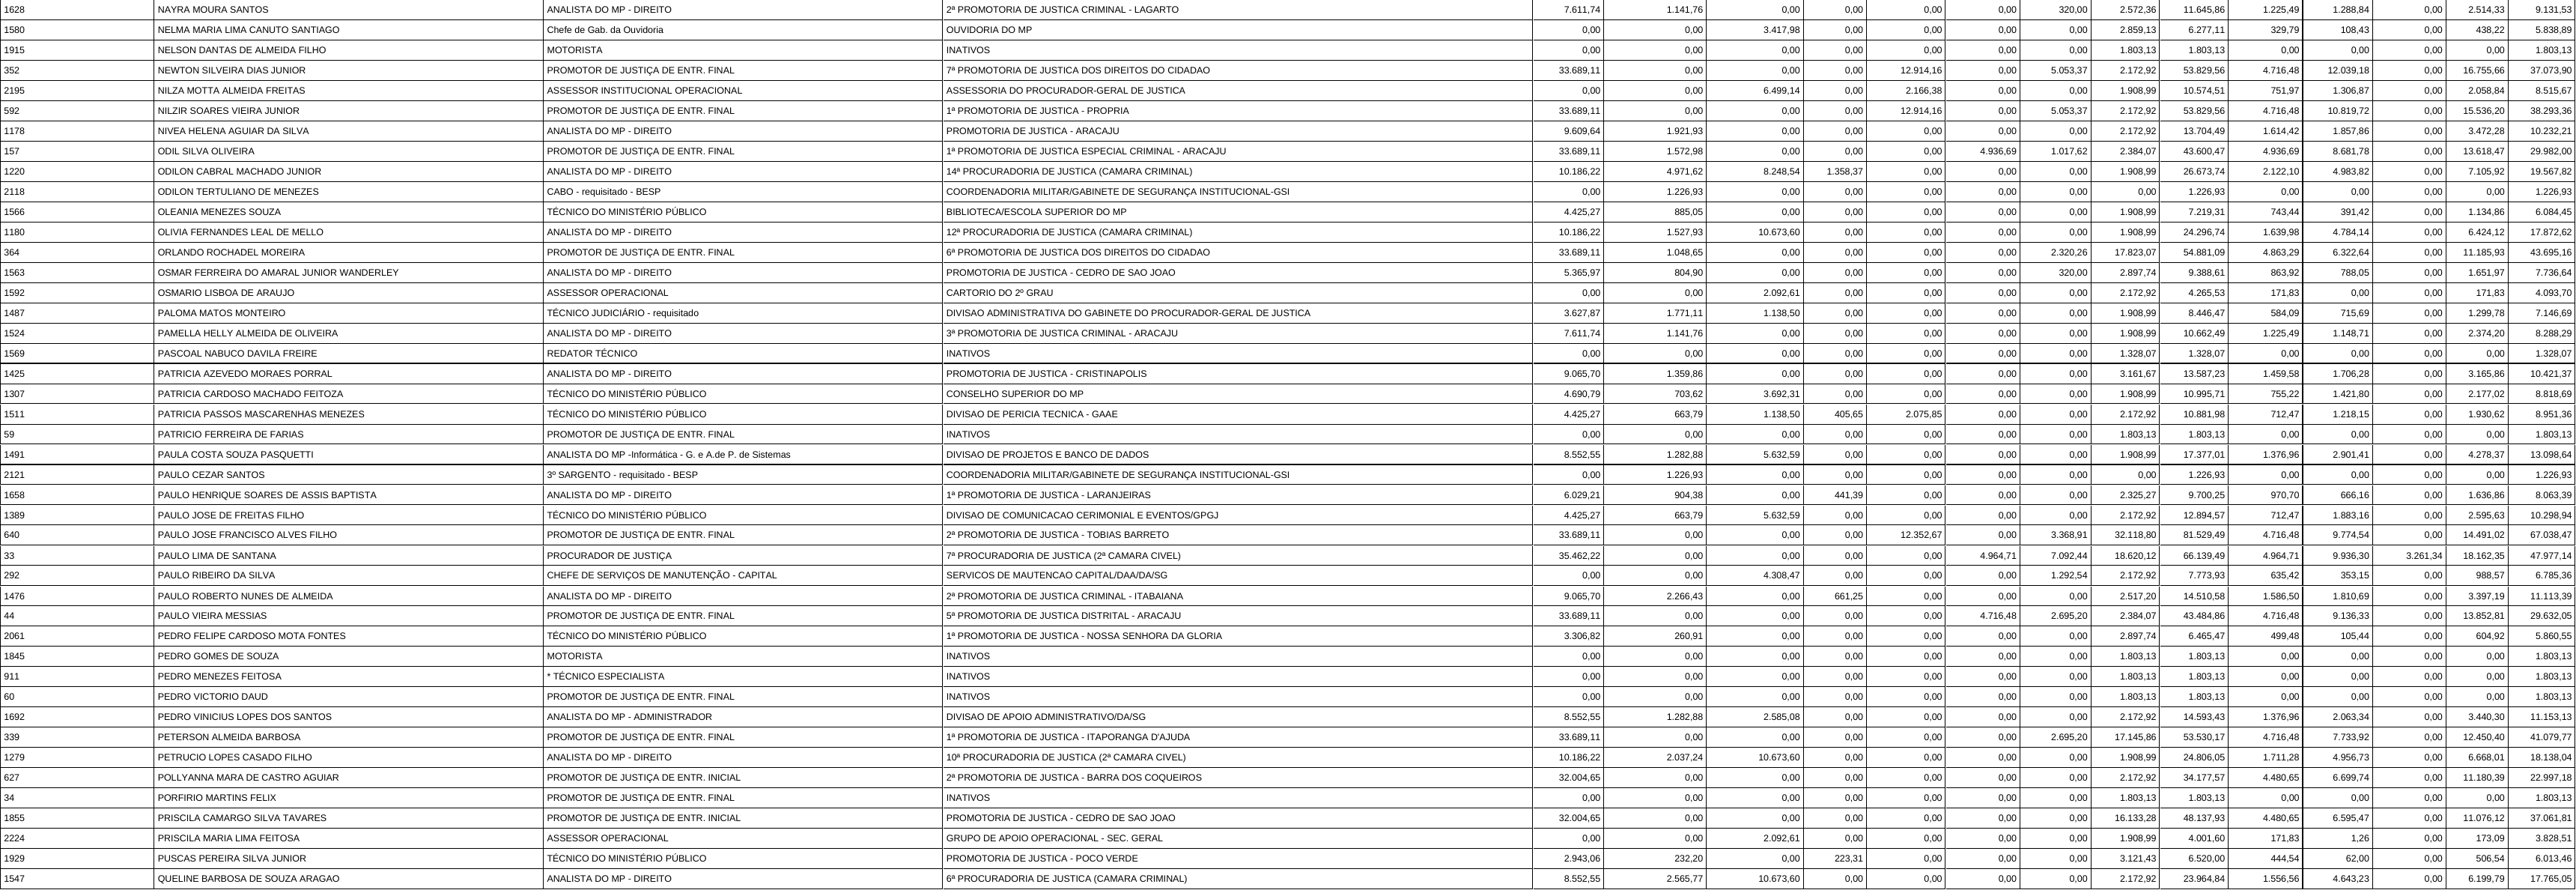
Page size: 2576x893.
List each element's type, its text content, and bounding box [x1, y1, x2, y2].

table_cell 391,42 [2303, 202, 2372, 222]
table_cell 0,00 [1867, 445, 1945, 464]
table_cell 0,00 [1707, 626, 1803, 646]
table_cell 8.818,69 [2509, 384, 2575, 403]
table_cell BIBLIOTECA/ESCOLA SUPERIOR DO MP [944, 202, 1532, 222]
table_cell 0,00 [1804, 61, 1866, 80]
table_cell 0,00 [1707, 182, 1803, 202]
table_cell 885,05 [1604, 202, 1706, 222]
table_cell 0,00 [2303, 788, 2372, 808]
table_cell 0,00 [2373, 506, 2446, 524]
table_cell 12.450,40 [2446, 727, 2508, 747]
table_cell 0,00 [1604, 344, 1706, 363]
table_cell 1.138,50 [1707, 405, 1803, 424]
table_cell 0,00 [1804, 788, 1866, 808]
table_cell 33.689,11 [1534, 61, 1603, 80]
table_cell 171,83 [2229, 829, 2302, 848]
table_cell 2224 [1, 829, 154, 848]
table_cell 1.803,13 [2160, 687, 2228, 706]
table_cell 0,00 [1604, 768, 1706, 787]
table_cell 6.465,47 [2160, 626, 2228, 646]
table_cell 743,44 [2229, 202, 2302, 222]
table_cell 0,00 [2373, 61, 2446, 80]
table_cell 1.282,88 [1604, 707, 1706, 727]
table_cell INATIVOS [944, 788, 1532, 808]
table_cell NEWTON SILVEIRA DIAS JUNIOR [154, 61, 543, 80]
table_cell 4.956,73 [2303, 748, 2372, 767]
table_cell Chefe de Gab. da Ouvidoria [544, 20, 942, 40]
table_cell 0,00 [1946, 506, 2020, 524]
table_cell 0,00 [2020, 788, 2091, 808]
table_cell 17.377,01 [2160, 445, 2228, 464]
table_cell 3.161,67 [2092, 364, 2159, 384]
table_cell 0,00 [1867, 667, 1945, 686]
table_cell 0,00 [1867, 384, 1945, 403]
table_cell 9.065,70 [1534, 587, 1603, 605]
table_cell OLIVIA FERNANDES LEAL DE MELLO [154, 223, 543, 242]
table_header 7.611,74 [1534, 0, 1603, 19]
table_cell 444,54 [2229, 849, 2302, 868]
table_cell 2.901,41 [2303, 445, 2372, 464]
table_cell 12.039,18 [2303, 61, 2372, 80]
table_cell 0,00 [1804, 121, 1866, 141]
table_cell 0,00 [1534, 667, 1603, 686]
table_cell 0,00 [1534, 40, 1603, 60]
table_cell 24.806,05 [2160, 748, 2228, 767]
table_cell 0,00 [1534, 20, 1603, 40]
table_cell 0,00 [1867, 869, 1945, 889]
table_cell 0,00 [1867, 465, 1945, 484]
table_cell 0,00 [1534, 283, 1603, 303]
table_cell 1.771,11 [1604, 303, 1706, 323]
table_cell 0,00 [2373, 687, 2446, 706]
table_cell 16.755,66 [2446, 61, 2508, 80]
table_cell 59 [1, 425, 154, 444]
table_cell 1.376,96 [2229, 707, 2302, 727]
table_cell 0,00 [2446, 182, 2508, 202]
table_cell 0,00 [1946, 40, 2020, 60]
table_cell 0,00 [1946, 869, 2020, 889]
table_cell 2.859,13 [2092, 20, 2159, 40]
table_cell 1.048,65 [1604, 243, 1706, 262]
table_cell 0,00 [1804, 546, 1866, 565]
table_cell 260,91 [1604, 626, 1706, 646]
table_cell 1.803,13 [2509, 647, 2575, 666]
table_cell 0,00 [1867, 587, 1945, 605]
table_cell 0,00 [1707, 788, 1803, 808]
table_cell 1.803,13 [2509, 687, 2575, 706]
table_cell 0,00 [2373, 162, 2446, 181]
table_cell PROMOTOR DE JUSTIÇA DE ENTR. INICIAL [544, 768, 942, 787]
table_cell 2.092,61 [1707, 283, 1803, 303]
table_cell 0,00 [2020, 121, 2091, 141]
table_cell COORDENADORIA MILITAR/GABINETE DE SEGURANÇA INSTITUCIONAL-GSI [944, 465, 1532, 484]
table_cell 0,00 [1867, 243, 1945, 262]
table_cell ASSESSORIA DO PROCURADOR-GERAL DE JUSTICA [944, 81, 1532, 100]
table_cell 2.177,02 [2446, 384, 2508, 403]
table_cell 0,00 [2446, 667, 2508, 686]
table_cell 0,00 [1946, 243, 2020, 262]
table_cell 157 [1, 142, 154, 161]
table_cell PROMOTORIA DE JUSTICA - POCO VERDE [944, 849, 1532, 868]
table_cell ANALISTA DO MP - DIREITO [544, 364, 942, 384]
table_cell ANALISTA DO MP - DIREITO [544, 121, 942, 141]
table_cell DIVISAO DE PROJETOS E BANCO DE DADOS [944, 445, 1532, 464]
table_cell 0,00 [1604, 81, 1706, 100]
table_cell 1.908,99 [2092, 384, 2159, 403]
table_cell 0,00 [1604, 566, 1706, 585]
table_cell 0,00 [2020, 445, 2091, 464]
table_cell 33.689,11 [1534, 727, 1603, 747]
table_cell 1.572,98 [1604, 142, 1706, 161]
table_cell 0,00 [1946, 61, 2020, 80]
table_cell PEDRO FELIPE CARDOSO MOTA FONTES [154, 626, 543, 646]
table_cell 13.704,49 [2160, 121, 2228, 141]
table_cell 0,00 [2373, 566, 2446, 585]
table_cell 0,00 [1604, 727, 1706, 747]
table_cell 2.695,20 [2020, 727, 2091, 747]
table_cell 0,00 [1867, 485, 1945, 504]
table_cell 0,00 [2373, 344, 2446, 363]
table_cell 6.668,01 [2446, 748, 2508, 767]
table_cell 0,00 [1867, 425, 1945, 444]
table_cell 0,00 [1534, 788, 1603, 808]
table_cell 18.620,12 [2092, 546, 2159, 565]
table_cell INATIVOS [944, 40, 1532, 60]
table_cell 8.552,55 [1534, 707, 1603, 727]
table_cell 0,00 [2303, 687, 2372, 706]
table_cell 0,00 [1707, 667, 1803, 686]
table_cell MOTORISTA [544, 647, 942, 666]
table_cell ANALISTA DO MP -Informática - G. e A.de P. de Sistemas [544, 445, 942, 464]
table_cell 0,00 [2303, 465, 2372, 484]
table_cell 13.587,23 [2160, 364, 2228, 384]
table_cell 0,00 [1804, 202, 1866, 222]
table_header 1.225,49 [2229, 0, 2302, 19]
table_cell DIVISAO DE PERICIA TECNICA - GAAE [944, 405, 1532, 424]
table_cell 81.529,49 [2160, 525, 2228, 545]
table_cell 0,00 [1946, 647, 2020, 666]
table_cell 17.145,86 [2092, 727, 2159, 747]
table_cell 1.226,93 [2160, 182, 2228, 202]
table_cell 8.552,55 [1534, 869, 1603, 889]
table_cell DIVISAO ADMINISTRATIVA DO GABINETE DO PROCURADOR-GERAL DE JUSTICA [944, 303, 1532, 323]
table_cell 2ª PROMOTORIA DE JUSTICA - BARRA DOS COQUEIROS [944, 768, 1532, 787]
table_cell 232,20 [1604, 849, 1706, 868]
table_cell 14.593,43 [2160, 707, 2228, 727]
table_cell 0,00 [1867, 829, 1945, 848]
table_cell CARTORIO DO 2º GRAU [944, 283, 1532, 303]
table_cell 0,00 [1534, 829, 1603, 848]
table_cell 3.440,30 [2446, 707, 2508, 727]
table_cell 6.029,21 [1534, 485, 1603, 504]
table_cell 0,00 [2446, 647, 2508, 666]
table_cell 0,00 [1804, 303, 1866, 323]
table_cell 1855 [1, 808, 154, 828]
table_cell 0,00 [2020, 364, 2091, 384]
table_cell 988,57 [2446, 566, 2508, 585]
table_cell 4.425,27 [1534, 202, 1603, 222]
table_cell 0,00 [2446, 344, 2508, 363]
table_cell 5.365,97 [1534, 263, 1603, 282]
table_cell 2195 [1, 81, 154, 100]
table_cell PROMOTOR DE JUSTIÇA DE ENTR. FINAL [544, 788, 942, 808]
table_cell 0,00 [1946, 405, 2020, 424]
table_cell 2.565,77 [1604, 869, 1706, 889]
table_cell 0,00 [2373, 324, 2446, 343]
table_cell 0,00 [1867, 788, 1945, 808]
table_cell 0,00 [1604, 667, 1706, 686]
table_cell 0,00 [1867, 768, 1945, 787]
table_cell 0,00 [1867, 626, 1945, 646]
table_cell 0,00 [1867, 283, 1945, 303]
table_cell 10.298,94 [2509, 506, 2575, 524]
table_cell 11.113,39 [2509, 587, 2575, 605]
table_cell 0,00 [1867, 344, 1945, 363]
table_cell 0,00 [1946, 364, 2020, 384]
table_cell 4.716,48 [2229, 606, 2302, 626]
table_cell 0,00 [1707, 587, 1803, 605]
table_cell 2ª PROMOTORIA DE JUSTICA CRIMINAL - ITABAIANA [944, 587, 1532, 605]
table_cell 0,00 [2229, 465, 2302, 484]
table_cell 1,26 [2303, 829, 2372, 848]
table_cell 0,00 [1604, 788, 1706, 808]
table_cell 0,00 [1604, 546, 1706, 565]
table_cell 6.520,00 [2160, 849, 2228, 868]
table_cell 10.995,71 [2160, 384, 2228, 403]
table_cell 0,00 [1804, 727, 1866, 747]
table_cell 1.148,71 [2303, 324, 2372, 343]
table_cell 4.643,23 [2303, 869, 2372, 889]
table_cell 2.585,08 [1707, 707, 1803, 727]
table_cell 1.908,99 [2092, 829, 2159, 848]
table_cell 0,00 [2303, 182, 2372, 202]
table_cell 6.424,12 [2446, 223, 2508, 242]
table_cell 1.803,13 [2509, 425, 2575, 444]
table_cell 0,00 [2373, 829, 2446, 848]
table_cell PROMOTOR DE JUSTIÇA DE ENTR. FINAL [544, 727, 942, 747]
table_cell 0,00 [1534, 687, 1603, 706]
table_cell 3.121,43 [2092, 849, 2159, 868]
table_cell 2.058,84 [2446, 81, 2508, 100]
table_cell OUVIDORIA DO MP [944, 20, 1532, 40]
table_cell 37.073,90 [2509, 61, 2575, 80]
table_cell 0,00 [1804, 344, 1866, 363]
table_cell 2.063,34 [2303, 707, 2372, 727]
table_cell ANALISTA DO MP - DIREITO [544, 162, 942, 181]
table_cell 4.964,71 [1946, 546, 2020, 565]
table_cell 0,00 [1534, 344, 1603, 363]
table_cell 10.186,22 [1534, 748, 1603, 767]
table_cell 1.226,93 [2509, 182, 2575, 202]
table_cell 1.614,42 [2229, 121, 2302, 141]
table_cell 11.185,93 [2446, 243, 2508, 262]
table_cell 0,00 [1707, 40, 1803, 60]
table_cell 0,00 [2020, 405, 2091, 424]
table_cell INATIVOS [944, 687, 1532, 706]
table_cell 1.306,87 [2303, 81, 2372, 100]
table_cell 1.017,62 [2020, 142, 2091, 161]
table_cell 4.480,65 [2229, 768, 2302, 787]
table_cell ODIL SILVA OLIVEIRA [154, 142, 543, 161]
table_cell GRUPO DE APOIO OPERACIONAL - SEC. GERAL [944, 829, 1532, 848]
table_cell 0,00 [1804, 263, 1866, 282]
table_cell 4.716,48 [2229, 727, 2302, 747]
table_cell 1.803,13 [2509, 40, 2575, 60]
table_cell 0,00 [1534, 647, 1603, 666]
table_cell 0,00 [1867, 748, 1945, 767]
table_cell 592 [1, 101, 154, 121]
table_cell 0,00 [1707, 344, 1803, 363]
table_cell 0,00 [1946, 101, 2020, 121]
table_cell 3.417,98 [1707, 20, 1803, 40]
table_cell 0,00 [1946, 788, 2020, 808]
table_cell 0,00 [2020, 344, 2091, 363]
table_cell 3.261,34 [2373, 546, 2446, 565]
table_cell NELMA MARIA LIMA CANUTO SANTIAGO [154, 20, 543, 40]
table_cell ORLANDO ROCHADEL MOREIRA [154, 243, 543, 262]
table_cell PROMOTOR DE JUSTIÇA DE ENTR. FINAL [544, 525, 942, 545]
table_cell 0,00 [2373, 20, 2446, 40]
table_cell 38.293,36 [2509, 101, 2575, 121]
table_cell 53.530,17 [2160, 727, 2228, 747]
table_cell 3.828,51 [2509, 829, 2575, 848]
table_cell 0,00 [1707, 101, 1803, 121]
table_cell 41.079,77 [2509, 727, 2575, 747]
table_cell PROMOTOR DE JUSTIÇA DE ENTR. FINAL [544, 142, 942, 161]
table_cell 8.515,67 [2509, 81, 2575, 100]
table_cell 10.819,72 [2303, 101, 2372, 121]
table_cell ANALISTA DO MP - DIREITO [544, 263, 942, 282]
table_cell 1580 [1, 20, 154, 40]
table_cell PETERSON ALMEIDA BARBOSA [154, 727, 543, 747]
table_cell 4.425,27 [1534, 506, 1603, 524]
table_cell 0,00 [2020, 182, 2091, 202]
table_cell 6ª PROCURADORIA DE JUSTICA (CAMARA CRIMINAL) [944, 869, 1532, 889]
table_cell 3.472,28 [2446, 121, 2508, 141]
table_cell 7.219,31 [2160, 202, 2228, 222]
table_cell 32.118,80 [2092, 525, 2159, 545]
table_cell 0,00 [2446, 465, 2508, 484]
table_cell 1.803,13 [2160, 647, 2228, 666]
table_cell 0,00 [2446, 425, 2508, 444]
table_cell 29.982,00 [2509, 142, 2575, 161]
table_cell 0,00 [1946, 768, 2020, 787]
table_cell 0,00 [1707, 647, 1803, 666]
table_cell 1.803,13 [2160, 425, 2228, 444]
table_cell 14.491,02 [2446, 525, 2508, 545]
table_cell 0,00 [1867, 687, 1945, 706]
table_cell 0,00 [1534, 182, 1603, 202]
table_cell 0,00 [2373, 587, 2446, 605]
table_cell 2.943,06 [1534, 849, 1603, 868]
table_cell ODILON CABRAL MACHADO JUNIOR [154, 162, 543, 181]
table_cell 0,00 [2229, 667, 2302, 686]
table_cell 0,00 [2373, 182, 2446, 202]
table_cell 0,00 [1867, 364, 1945, 384]
table_cell 0,00 [2373, 223, 2446, 242]
table_cell 0,00 [2020, 283, 2091, 303]
table_cell 1.706,28 [2303, 364, 2372, 384]
table_cell 405,65 [1804, 405, 1866, 424]
table_cell 4.784,14 [2303, 223, 2372, 242]
table_header 2ª PROMOTORIA DE JUSTICA CRIMINAL - LAGARTO [944, 0, 1532, 19]
table_cell 0,00 [1804, 829, 1866, 848]
table_cell 0,00 [2373, 849, 2446, 868]
table_cell 0,00 [2020, 425, 2091, 444]
table_cell 7.773,93 [2160, 566, 2228, 585]
table_cell 0,00 [2373, 485, 2446, 504]
table_cell 0,00 [2373, 465, 2446, 484]
table_cell 0,00 [2020, 849, 2091, 868]
table_cell 2.122,10 [2229, 162, 2302, 181]
table_cell 0,00 [2020, 202, 2091, 222]
table_cell 0,00 [2020, 162, 2091, 181]
table_cell 0,00 [2373, 243, 2446, 262]
table_cell 6.499,14 [1707, 81, 1803, 100]
table_header 9.131,53 [2509, 0, 2575, 19]
table_cell 1.908,99 [2092, 202, 2159, 222]
table_cell 1.225,49 [2229, 324, 2302, 343]
table_cell PAMELLA HELLY ALMEIDA DE OLIVEIRA [154, 324, 543, 343]
table_cell 9.700,25 [2160, 485, 2228, 504]
table_cell ANALISTA DO MP - DIREITO [544, 485, 942, 504]
table_cell 67.038,47 [2509, 525, 2575, 545]
table_cell 44 [1, 606, 154, 626]
table_cell 0,00 [1946, 223, 2020, 242]
table_cell OSMARIO LISBOA DE ARAUJO [154, 283, 543, 303]
table_cell 12ª PROCURADORIA DE JUSTICA (CAMARA CRIMINAL) [944, 223, 1532, 242]
table_header 0,00 [2373, 0, 2446, 19]
table_cell 0,00 [2303, 425, 2372, 444]
table_cell 320,00 [2020, 263, 2091, 282]
table_cell INATIVOS [944, 667, 1532, 686]
table_cell 0,00 [2373, 81, 2446, 100]
table_cell 0,00 [1867, 40, 1945, 60]
table_cell 1.803,13 [2092, 40, 2159, 60]
table_cell 0,00 [2373, 707, 2446, 727]
table_cell 3.692,31 [1707, 384, 1803, 403]
table_cell 8.288,29 [2509, 324, 2575, 343]
table_cell 0,00 [1946, 748, 2020, 767]
table_cell 1.908,99 [2092, 748, 2159, 767]
table_cell 499,48 [2229, 626, 2302, 646]
table_cell 0,00 [2020, 768, 2091, 787]
table_cell 788,05 [2303, 263, 2372, 282]
table_header 0,00 [1867, 0, 1945, 19]
table_cell 1ª PROMOTORIA DE JUSTICA - PROPRIA [944, 101, 1532, 121]
table_cell 0,00 [1804, 182, 1866, 202]
table_cell 1ª PROMOTORIA DE JUSTICA - ITAPORANGA D'AJUDA [944, 727, 1532, 747]
table_cell PROMOTOR DE JUSTIÇA DE ENTR. FINAL [544, 61, 942, 80]
table_cell 0,00 [1946, 566, 2020, 585]
table_cell 34 [1, 788, 154, 808]
table_cell 0,00 [1707, 243, 1803, 262]
table_cell * TÉCNICO ESPECIALISTA [544, 667, 942, 686]
table_cell 0,00 [2373, 142, 2446, 161]
table_cell 105,44 [2303, 626, 2372, 646]
table_cell PRISCILA CAMARGO SILVA TAVARES [154, 808, 543, 828]
table_cell 10.662,49 [2160, 324, 2228, 343]
table_cell 0,00 [1946, 182, 2020, 202]
table_cell 0,00 [1804, 101, 1866, 121]
table_cell 0,00 [1534, 566, 1603, 585]
table_cell 640 [1, 525, 154, 545]
table_cell 9.065,70 [1534, 364, 1603, 384]
table_cell 0,00 [1707, 808, 1803, 828]
table_cell 0,00 [2373, 202, 2446, 222]
table_cell 0,00 [2020, 587, 2091, 605]
table_cell 0,00 [1707, 849, 1803, 868]
table_cell 1476 [1, 587, 154, 605]
table_cell 0,00 [1604, 525, 1706, 545]
table_cell 1592 [1, 283, 154, 303]
table_cell 0,00 [2446, 40, 2508, 60]
table_cell 0,00 [1604, 829, 1706, 848]
table_cell 666,16 [2303, 485, 2372, 504]
table_cell 2.517,20 [2092, 587, 2159, 605]
table_cell PATRICIA AZEVEDO MORAES PORRAL [154, 364, 543, 384]
table_cell 0,00 [1707, 465, 1803, 484]
table_cell 0,00 [2229, 788, 2302, 808]
table_cell 0,00 [1804, 142, 1866, 161]
table_cell 2.695,20 [2020, 606, 2091, 626]
table_cell 438,22 [2446, 20, 2508, 40]
table_cell 1.636,86 [2446, 485, 2508, 504]
table_cell 0,00 [1867, 647, 1945, 666]
table_cell 1.421,80 [2303, 384, 2372, 403]
table_cell 0,00 [1867, 121, 1945, 141]
table_cell 1.711,28 [2229, 748, 2302, 767]
table_cell 13.098,64 [2509, 445, 2575, 464]
table_cell 10ª PROCURADORIA DE JUSTICA (2ª CAMARA CIVEL) [944, 748, 1532, 767]
table_cell 3.397,19 [2446, 587, 2508, 605]
table_cell 0,00 [2020, 223, 2091, 242]
table_cell 0,00 [1867, 324, 1945, 343]
table_cell 0,00 [1804, 445, 1866, 464]
table_cell 0,00 [2303, 344, 2372, 363]
table_cell 0,00 [2020, 707, 2091, 727]
table_cell 2.266,43 [1604, 587, 1706, 605]
table_cell 1ª PROMOTORIA DE JUSTICA - NOSSA SENHORA DA GLORIA [944, 626, 1532, 646]
table_cell 33.689,11 [1534, 101, 1603, 121]
table_cell 1.556,56 [2229, 869, 2302, 889]
table_cell 0,00 [2373, 40, 2446, 60]
table_cell 712,47 [2229, 506, 2302, 524]
table_cell 17.765,05 [2509, 869, 2575, 889]
table_cell 0,00 [1804, 364, 1866, 384]
table_cell 0,00 [1804, 626, 1866, 646]
table_cell COORDENADORIA MILITAR/GABINETE DE SEGURANÇA INSTITUCIONAL-GSI [944, 182, 1532, 202]
table_cell 0,00 [1867, 727, 1945, 747]
table_cell ANALISTA DO MP - DIREITO [544, 587, 942, 605]
table_cell 4.936,69 [2229, 142, 2302, 161]
table_cell 0,00 [1804, 223, 1866, 242]
table_cell PUSCAS PEREIRA SILVA JUNIOR [154, 849, 543, 868]
table_cell 0,00 [2303, 283, 2372, 303]
table_cell 8.552,55 [1534, 445, 1603, 464]
table_cell REDATOR TÉCNICO [544, 344, 942, 363]
table_cell 5.053,37 [2020, 101, 2091, 121]
table_cell NELSON DANTAS DE ALMEIDA FILHO [154, 40, 543, 60]
table_cell PRISCILA MARIA LIMA FEITOSA [154, 829, 543, 848]
table_cell 0,00 [2446, 687, 2508, 706]
table_cell 0,00 [1604, 808, 1706, 828]
table_cell TÉCNICO DO MINISTÉRIO PÚBLICO [544, 506, 942, 524]
table_cell 0,00 [2229, 687, 2302, 706]
table_cell PROMOTORIA DE JUSTICA - CRISTINAPOLIS [944, 364, 1532, 384]
table_cell 2.897,74 [2092, 263, 2159, 282]
table_cell 4.716,48 [2229, 101, 2302, 121]
table_cell 6.785,36 [2509, 566, 2575, 585]
table_cell PAULO ROBERTO NUNES DE ALMEIDA [154, 587, 543, 605]
table_cell 2.374,20 [2446, 324, 2508, 343]
table_cell 0,00 [1604, 647, 1706, 666]
table_cell ASSESSOR OPERACIONAL [544, 829, 942, 848]
table_cell 15.536,20 [2446, 101, 2508, 121]
table_cell 0,00 [1804, 566, 1866, 585]
table_cell 0,00 [1867, 20, 1945, 40]
table_cell 661,25 [1804, 587, 1866, 605]
table_cell 0,00 [1804, 243, 1866, 262]
table_header 2.572,36 [2092, 0, 2159, 19]
table_cell 66.139,49 [2160, 546, 2228, 565]
table_cell OLEANIA MENEZES SOUZA [154, 202, 543, 222]
table_cell 2.172,92 [2092, 121, 2159, 141]
table_cell 4.971,62 [1604, 162, 1706, 181]
table_cell 1.883,16 [2303, 506, 2372, 524]
table_cell PROMOTOR DE JUSTIÇA DE ENTR. FINAL [544, 687, 942, 706]
table_cell 751,97 [2229, 81, 2302, 100]
table_cell NIVEA HELENA AGUIAR DA SILVA [154, 121, 543, 141]
table_cell 2.075,85 [1867, 405, 1945, 424]
table_cell 3.627,87 [1534, 303, 1603, 323]
table_cell PAULO JOSE DE FREITAS FILHO [154, 506, 543, 524]
table_cell 0,00 [2303, 647, 2372, 666]
table_cell 4.308,47 [1707, 566, 1803, 585]
table_cell 0,00 [1946, 303, 2020, 323]
table_cell 0,00 [1534, 465, 1603, 484]
table_cell 441,39 [1804, 485, 1866, 504]
table_cell 1.803,13 [2092, 647, 2159, 666]
table_cell PROMOTOR DE JUSTIÇA DE ENTR. FINAL [544, 425, 942, 444]
table_cell 0,00 [1707, 687, 1803, 706]
table_cell 53.829,56 [2160, 61, 2228, 80]
table_cell 1.908,99 [2092, 303, 2159, 323]
table_cell 0,00 [1946, 344, 2020, 363]
table_cell 0,00 [1867, 223, 1945, 242]
table_cell 32.004,65 [1534, 808, 1603, 828]
table_cell 1569 [1, 344, 154, 363]
table_cell 6ª PROMOTORIA DE JUSTICA DOS DIREITOS DO CIDADAO [944, 243, 1532, 262]
table_cell 2.897,74 [2092, 626, 2159, 646]
table_cell 1.803,13 [2509, 667, 2575, 686]
table_cell 0,00 [1707, 121, 1803, 141]
table_cell POLLYANNA MARA DE CASTRO AGUIAR [154, 768, 543, 787]
table_cell 2121 [1, 465, 154, 484]
table_cell 0,00 [2020, 808, 2091, 828]
table_cell 0,00 [1604, 687, 1706, 706]
table_cell 0,00 [1604, 283, 1706, 303]
table_cell 14ª PROCURADORIA DE JUSTICA (CAMARA CRIMINAL) [944, 162, 1532, 181]
table_cell 0,00 [1946, 727, 2020, 747]
table_cell 863,92 [2229, 263, 2302, 282]
table_cell 1.803,13 [2160, 667, 2228, 686]
table_cell 4.425,27 [1534, 405, 1603, 424]
table_cell 1.226,93 [2509, 465, 2575, 484]
table_cell INATIVOS [944, 344, 1532, 363]
table_cell 0,00 [2020, 303, 2091, 323]
table_cell 0,00 [2373, 101, 2446, 121]
table_cell 712,47 [2229, 405, 2302, 424]
table_cell PROCURADOR DE JUSTIÇA [544, 546, 942, 565]
table_cell 5.838,89 [2509, 20, 2575, 40]
table_cell 171,83 [2229, 283, 2302, 303]
table_cell 1.908,99 [2092, 223, 2159, 242]
table_cell 33.689,11 [1534, 606, 1603, 626]
table_cell 12.352,67 [1867, 525, 1945, 545]
table_cell 11.153,13 [2509, 707, 2575, 727]
table_cell 2.172,92 [2092, 707, 2159, 727]
table_cell 0,00 [1804, 324, 1866, 343]
table_cell PEDRO GOMES DE SOUZA [154, 647, 543, 666]
table_cell PATRICIA PASSOS MASCARENHAS MENEZES [154, 405, 543, 424]
table_cell 18.138,04 [2509, 748, 2575, 767]
table_cell 0,00 [1804, 667, 1866, 686]
table_cell PROMOTOR DE JUSTIÇA DE ENTR. INICIAL [544, 808, 942, 828]
table_cell 1.282,88 [1604, 445, 1706, 464]
table_cell 0,00 [1946, 162, 2020, 181]
table_cell 10.186,22 [1534, 162, 1603, 181]
table_cell 0,00 [2092, 182, 2159, 202]
table_cell TÉCNICO DO MINISTÉRIO PÚBLICO [544, 405, 942, 424]
table_cell 0,00 [2373, 405, 2446, 424]
table_cell 22.997,18 [2509, 768, 2575, 787]
table_cell 1692 [1, 707, 154, 727]
table_cell 0,00 [1946, 849, 2020, 868]
table_cell OSMAR FERREIRA DO AMARAL JUNIOR WANDERLEY [154, 263, 543, 282]
table_cell 29.632,05 [2509, 606, 2575, 626]
table_cell 0,00 [2020, 667, 2091, 686]
table_cell 0,00 [2373, 445, 2446, 464]
table_cell 8.248,54 [1707, 162, 1803, 181]
table_cell 12.894,57 [2160, 506, 2228, 524]
table_cell 0,00 [1604, 606, 1706, 626]
table_cell INATIVOS [944, 425, 1532, 444]
table_cell PROMOTOR DE JUSTIÇA DE ENTR. FINAL [544, 243, 942, 262]
table_cell 4.265,53 [2160, 283, 2228, 303]
table_cell 2.172,92 [2092, 506, 2159, 524]
table_cell 0,00 [1867, 707, 1945, 727]
table_cell 0,00 [1867, 808, 1945, 828]
table_cell 1.292,54 [2020, 566, 2091, 585]
table_header NAYRA MOURA SANTOS [154, 0, 543, 19]
table_cell 12.914,16 [1867, 101, 1945, 121]
table_cell 1547 [1, 869, 154, 889]
table_cell 62,00 [2303, 849, 2372, 868]
table_cell 970,70 [2229, 485, 2302, 504]
table_cell 1425 [1, 364, 154, 384]
table_cell 2.172,92 [2092, 768, 2159, 787]
table_cell 506,54 [2446, 849, 2508, 868]
table_cell 171,83 [2446, 283, 2508, 303]
table_cell DIVISAO DE COMUNICACAO CERIMONIAL E EVENTOS/GPGJ [944, 506, 1532, 524]
table_cell 24.296,74 [2160, 223, 2228, 242]
table_cell 0,00 [1707, 202, 1803, 222]
table_cell 53.829,56 [2160, 101, 2228, 121]
table_cell 43.695,16 [2509, 243, 2575, 262]
table_cell 6.699,74 [2303, 768, 2372, 787]
table_cell TÉCNICO DO MINISTÉRIO PÚBLICO [544, 384, 942, 403]
table_cell 2.172,92 [2092, 869, 2159, 889]
table_cell 54.881,09 [2160, 243, 2228, 262]
table_cell 703,62 [1604, 384, 1706, 403]
table_cell 9.388,61 [2160, 263, 2228, 282]
table_cell 8.681,78 [2303, 142, 2372, 161]
table_cell 0,00 [1946, 465, 2020, 484]
table_cell 0,00 [2373, 626, 2446, 646]
table_cell TÉCNICO JUDICIÁRIO - requisitado [544, 303, 942, 323]
table_cell CHEFE DE SERVIÇOS DE MANUTENÇÃO - CAPITAL [544, 566, 942, 585]
table_cell 8.446,47 [2160, 303, 2228, 323]
table_cell 0,00 [1867, 182, 1945, 202]
table_cell 1.803,13 [2160, 40, 2228, 60]
table_header 320,00 [2020, 0, 2091, 19]
table_cell 0,00 [1804, 20, 1866, 40]
table_cell 0,00 [1707, 142, 1803, 161]
table_cell 3.368,91 [2020, 525, 2091, 545]
table_cell 0,00 [1946, 485, 2020, 504]
table_cell 0,00 [2020, 465, 2091, 484]
table_cell QUELINE BARBOSA DE SOUZA ARAGAO [154, 869, 543, 889]
table_cell 0,00 [1867, 506, 1945, 524]
table_cell 7.611,74 [1534, 324, 1603, 343]
table_cell 6.199,79 [2446, 869, 2508, 889]
table_cell 0,00 [2373, 283, 2446, 303]
table_cell PROMOTORIA DE JUSTICA - ARACAJU [944, 121, 1532, 141]
table_cell 0,00 [1946, 829, 2020, 848]
table_cell 4.983,82 [2303, 162, 2372, 181]
table_cell CABO - requisitado - BESP [544, 182, 942, 202]
table_cell 1511 [1, 405, 154, 424]
table_cell PATRICIO FERREIRA DE FARIAS [154, 425, 543, 444]
table_header ANALISTA DO MP - DIREITO [544, 0, 942, 19]
table_cell 2.172,92 [2092, 101, 2159, 121]
table_cell 0,00 [1707, 485, 1803, 504]
table_cell ODILON TERTULIANO DE MENEZES [154, 182, 543, 202]
table_cell 0,00 [1946, 667, 2020, 686]
table_cell 0,00 [2229, 40, 2302, 60]
table_cell 0,00 [2373, 525, 2446, 545]
table_cell 353,15 [2303, 566, 2372, 585]
table_cell 1.639,98 [2229, 223, 2302, 242]
table_cell 6.277,11 [2160, 20, 2228, 40]
table_cell 329,79 [2229, 20, 2302, 40]
table_cell 7.092,44 [2020, 546, 2091, 565]
table_cell 43.600,47 [2160, 142, 2228, 161]
table_cell PEDRO MENEZES FEITOSA [154, 667, 543, 686]
table_cell 0,00 [2020, 869, 2091, 889]
table_cell 1.376,96 [2229, 445, 2302, 464]
table_cell 7.105,92 [2446, 162, 2508, 181]
table_cell 604,92 [2446, 626, 2508, 646]
table_cell 0,00 [2020, 687, 2091, 706]
table_cell 2.092,61 [1707, 829, 1803, 848]
table_cell TÉCNICO DO MINISTÉRIO PÚBLICO [544, 626, 942, 646]
table_cell 1524 [1, 324, 154, 343]
table_cell 1566 [1, 202, 154, 222]
table_cell ANALISTA DO MP - DIREITO [544, 223, 942, 242]
table_cell 0,00 [1946, 202, 2020, 222]
table_header 2.514,33 [2446, 0, 2508, 19]
table_header 0,00 [1804, 0, 1866, 19]
table_cell 0,00 [1867, 849, 1945, 868]
table_cell 12.914,16 [1867, 61, 1945, 80]
table_cell 0,00 [1804, 81, 1866, 100]
table_cell 0,00 [1867, 202, 1945, 222]
table_cell PROMOTOR DE JUSTIÇA DE ENTR. FINAL [544, 606, 942, 626]
table_cell 0,00 [2020, 40, 2091, 60]
table_cell 0,00 [1946, 445, 2020, 464]
table_cell 0,00 [2373, 606, 2446, 626]
table_cell 4.936,69 [1946, 142, 2020, 161]
table_cell ANALISTA DO MP - DIREITO [544, 869, 942, 889]
table_cell 5.053,37 [2020, 61, 2091, 80]
table_cell 0,00 [1804, 748, 1866, 767]
table_cell 1.908,99 [2092, 162, 2159, 181]
table_cell 0,00 [1707, 546, 1803, 565]
table_cell 364 [1, 243, 154, 262]
table_cell PROMOTORIA DE JUSTICA - CEDRO DE SAO JOAO [944, 808, 1532, 828]
table_cell 0,00 [1604, 425, 1706, 444]
table_cell 0,00 [2303, 40, 2372, 60]
table_cell 0,00 [2373, 667, 2446, 686]
table_cell 2.172,92 [2092, 283, 2159, 303]
table_cell 0,00 [1804, 647, 1866, 666]
table_cell 0,00 [1707, 263, 1803, 282]
table_cell 1.857,86 [2303, 121, 2372, 141]
table_cell 0,00 [2373, 303, 2446, 323]
table_cell 17.872,62 [2509, 223, 2575, 242]
table_cell 0,00 [1804, 425, 1866, 444]
table_cell 1.930,62 [2446, 405, 2508, 424]
table_cell SERVICOS DE MAUTENCAO CAPITAL/DAA/DA/SG [944, 566, 1532, 585]
table_cell 3.306,82 [1534, 626, 1603, 646]
table_cell 0,00 [2020, 829, 2091, 848]
table_cell 1.803,13 [2092, 425, 2159, 444]
table_cell 0,00 [2229, 425, 2302, 444]
table_cell 0,00 [1946, 283, 2020, 303]
table_cell 0,00 [1707, 61, 1803, 80]
table_cell 0,00 [1867, 263, 1945, 282]
table_cell 33 [1, 546, 154, 565]
table_cell 1845 [1, 647, 154, 666]
table_cell 0,00 [1604, 40, 1706, 60]
table_cell 0,00 [2229, 182, 2302, 202]
table_cell 0,00 [2446, 788, 2508, 808]
table_cell 47.977,14 [2509, 546, 2575, 565]
table_cell 173,09 [2446, 829, 2508, 848]
table_cell 10.574,51 [2160, 81, 2228, 100]
table_cell 635,42 [2229, 566, 2302, 585]
table_cell 0,00 [2020, 506, 2091, 524]
table_cell PAULO CEZAR SANTOS [154, 465, 543, 484]
table_cell 0,00 [2020, 748, 2091, 767]
table_cell 627 [1, 768, 154, 787]
table_cell PAULA COSTA SOUZA PASQUETTI [154, 445, 543, 464]
table_cell 0,00 [2020, 485, 2091, 504]
table_cell 9.136,33 [2303, 606, 2372, 626]
table_cell 1.651,97 [2446, 263, 2508, 282]
table_cell 0,00 [1946, 121, 2020, 141]
table_cell ASSESSOR OPERACIONAL [544, 283, 942, 303]
table_cell 0,00 [1867, 606, 1945, 626]
table_cell 911 [1, 667, 154, 686]
table_cell 0,00 [1534, 425, 1603, 444]
table_cell 0,00 [2373, 121, 2446, 141]
table_cell 0,00 [1804, 707, 1866, 727]
table_cell NILZIR SOARES VIEIRA JUNIOR [154, 101, 543, 121]
table_cell PETRUCIO LOPES CASADO FILHO [154, 748, 543, 767]
table_cell 584,09 [2229, 303, 2302, 323]
table_cell ASSESSOR INSTITUCIONAL OPERACIONAL [544, 81, 942, 100]
table_cell 8.063,39 [2509, 485, 2575, 504]
table_cell 1487 [1, 303, 154, 323]
table_cell 6.322,64 [2303, 243, 2372, 262]
table_cell 0,00 [1804, 283, 1866, 303]
table_cell 2.172,92 [2092, 566, 2159, 585]
table_cell 1ª PROMOTORIA DE JUSTICA - LARANJEIRAS [944, 485, 1532, 504]
table_cell 17.823,07 [2092, 243, 2159, 262]
table_cell 1389 [1, 506, 154, 524]
table_cell 10.232,21 [2509, 121, 2575, 141]
table_cell 1.908,99 [2092, 81, 2159, 100]
table_cell 1.226,93 [1604, 182, 1706, 202]
table_cell 60 [1, 687, 154, 706]
table_cell 7.733,92 [2303, 727, 2372, 747]
table_cell TÉCNICO DO MINISTÉRIO PÚBLICO [544, 202, 942, 222]
table_cell 0,00 [2373, 748, 2446, 767]
table_cell 1.359,86 [1604, 364, 1706, 384]
table_cell 663,79 [1604, 506, 1706, 524]
table_cell 1658 [1, 485, 154, 504]
table_cell 5.632,59 [1707, 445, 1803, 464]
table_cell 0,00 [1946, 525, 2020, 545]
table_cell 1929 [1, 849, 154, 868]
table_cell 0,00 [2092, 465, 2159, 484]
table_cell 3.165,86 [2446, 364, 2508, 384]
table_cell 0,00 [1804, 768, 1866, 787]
table_cell NILZA MOTTA ALMEIDA FREITAS [154, 81, 543, 100]
table_cell 1ª PROMOTORIA DE JUSTICA ESPECIAL CRIMINAL - ARACAJU [944, 142, 1532, 161]
table_cell 1.299,78 [2446, 303, 2508, 323]
table_cell 7.146,69 [2509, 303, 2575, 323]
table_cell 1220 [1, 162, 154, 181]
table_cell PASCOAL NABUCO DAVILA FREIRE [154, 344, 543, 363]
table_cell 1.218,15 [2303, 405, 2372, 424]
table_cell 4.863,29 [2229, 243, 2302, 262]
table_cell 0,00 [1707, 324, 1803, 343]
table_cell PORFIRIO MARTINS FELIX [154, 788, 543, 808]
table_cell 108,43 [2303, 20, 2372, 40]
table_cell 2.595,63 [2446, 506, 2508, 524]
table_cell 33.689,11 [1534, 243, 1603, 262]
table_cell PATRICIA CARDOSO MACHADO FEITOZA [154, 384, 543, 403]
table_cell 0,00 [1804, 506, 1866, 524]
table_cell 10.673,60 [1707, 223, 1803, 242]
table_cell MOTORISTA [544, 40, 942, 60]
table_cell 4.278,37 [2446, 445, 2508, 464]
table_cell PEDRO VINICIUS LOPES DOS SANTOS [154, 707, 543, 727]
table_cell 1.803,13 [2160, 788, 2228, 808]
table_cell 1915 [1, 40, 154, 60]
table_cell 1.328,07 [2160, 344, 2228, 363]
table_cell 23.964,84 [2160, 869, 2228, 889]
table_cell 8.951,36 [2509, 405, 2575, 424]
table_cell 1.358,37 [1804, 162, 1866, 181]
table_cell 4.716,48 [2229, 525, 2302, 545]
table_cell 4.093,70 [2509, 283, 2575, 303]
table_cell 2061 [1, 626, 154, 646]
table_cell 1.328,07 [2509, 344, 2575, 363]
table_cell 755,22 [2229, 384, 2302, 403]
table_cell 0,00 [2020, 626, 2091, 646]
table_cell 0,00 [2020, 647, 2091, 666]
table_cell 0,00 [1946, 81, 2020, 100]
table_cell 7.736,64 [2509, 263, 2575, 282]
table_header 1.288,84 [2303, 0, 2372, 19]
table_cell 37.061,81 [2509, 808, 2575, 828]
table_cell 0,00 [1946, 324, 2020, 343]
table_cell 0,00 [2373, 647, 2446, 666]
table_cell PALOMA MATOS MONTEIRO [154, 303, 543, 323]
table_cell 339 [1, 727, 154, 747]
table_cell 2.172,92 [2092, 405, 2159, 424]
table_cell 0,00 [1604, 61, 1706, 80]
table_cell 715,69 [2303, 303, 2372, 323]
table_cell 1.908,99 [2092, 445, 2159, 464]
table_cell 4.964,71 [2229, 546, 2302, 565]
table_cell 2.320,26 [2020, 243, 2091, 262]
table_cell 0,00 [1804, 525, 1866, 545]
table_header 11.645,86 [2160, 0, 2228, 19]
table_cell PAULO RIBEIRO DA SILVA [154, 566, 543, 585]
table_cell 0,00 [1707, 364, 1803, 384]
table_header 1628 [1, 0, 154, 19]
table_cell 2118 [1, 182, 154, 202]
table_cell 19.567,82 [2509, 162, 2575, 181]
table_cell 0,00 [2229, 344, 2302, 363]
table_cell 14.510,58 [2160, 587, 2228, 605]
table_cell 904,38 [1604, 485, 1706, 504]
table_header 1.141,76 [1604, 0, 1706, 19]
table_cell 48.137,93 [2160, 808, 2228, 828]
table_cell 1.803,13 [2092, 667, 2159, 686]
table_header 0,00 [1707, 0, 1803, 19]
table_cell 0,00 [2373, 808, 2446, 828]
table_cell 0,00 [2373, 788, 2446, 808]
table_cell 33.689,11 [1534, 525, 1603, 545]
table_cell 0,00 [2373, 727, 2446, 747]
table_cell 0,00 [1867, 142, 1945, 161]
table_cell 0,00 [1534, 81, 1603, 100]
table_cell 13.852,81 [2446, 606, 2508, 626]
table_cell 6.595,47 [2303, 808, 2372, 828]
table_cell 0,00 [1804, 808, 1866, 828]
table_cell 26.673,74 [2160, 162, 2228, 181]
table_cell 352 [1, 61, 154, 80]
table_cell 0,00 [1804, 465, 1866, 484]
table_cell 0,00 [2020, 384, 2091, 403]
table_cell 5ª PROMOTORIA DE JUSTICA DISTRITAL - ARACAJU [944, 606, 1532, 626]
table_cell 9.609,64 [1534, 121, 1603, 141]
table_cell DIVISAO DE APOIO ADMINISTRATIVO/DA/SG [944, 707, 1532, 727]
table_cell 9.774,54 [2303, 525, 2372, 545]
table_cell 4.480,65 [2229, 808, 2302, 828]
table_cell 11.076,12 [2446, 808, 2508, 828]
table_cell 18.162,35 [2446, 546, 2508, 565]
table_cell 2.384,07 [2092, 606, 2159, 626]
table_cell 0,00 [1946, 263, 2020, 282]
table_cell 0,00 [2229, 647, 2302, 666]
table_cell 663,79 [1604, 405, 1706, 424]
table_cell 2.172,92 [2092, 61, 2159, 80]
table_cell 1.921,93 [1604, 121, 1706, 141]
table_header 0,00 [1946, 0, 2020, 19]
table_cell 0,00 [1946, 687, 2020, 706]
table_cell 0,00 [1604, 101, 1706, 121]
table_cell ANALISTA DO MP - DIREITO [544, 324, 942, 343]
table_cell 0,00 [1946, 626, 2020, 646]
table_cell 10.673,60 [1707, 748, 1803, 767]
table_cell 0,00 [1804, 40, 1866, 60]
table_cell 1.226,93 [2160, 465, 2228, 484]
table_cell 0,00 [2373, 364, 2446, 384]
table_cell 804,90 [1604, 263, 1706, 282]
table_cell 1279 [1, 748, 154, 767]
table_cell 0,00 [1804, 869, 1866, 889]
table_cell 1.226,93 [1604, 465, 1706, 484]
table_cell ANALISTA DO MP - ADMINISTRADOR [544, 707, 942, 727]
table_cell 43.484,86 [2160, 606, 2228, 626]
table_cell 1.138,50 [1707, 303, 1803, 323]
table_cell 11.180,39 [2446, 768, 2508, 787]
table_cell 0,00 [1946, 587, 2020, 605]
table_cell 0,00 [2373, 869, 2446, 889]
table_cell 292 [1, 566, 154, 585]
table_cell 0,00 [1946, 707, 2020, 727]
table_cell 1.803,13 [2092, 687, 2159, 706]
table_cell 1.803,13 [2509, 788, 2575, 808]
table_cell 35.462,22 [1534, 546, 1603, 565]
table_cell 0,00 [2373, 768, 2446, 787]
table_cell 3º SARGENTO - requisitado - BESP [544, 465, 942, 484]
table_cell 32.004,65 [1534, 768, 1603, 787]
table_cell 0,00 [1604, 20, 1706, 40]
table_cell 1563 [1, 263, 154, 282]
table_cell PROMOTOR DE JUSTIÇA DE ENTR. FINAL [544, 101, 942, 121]
table_cell 3ª PROMOTORIA DE JUSTICA CRIMINAL - ARACAJU [944, 324, 1532, 343]
table_cell 2.166,38 [1867, 81, 1945, 100]
table_cell CONSELHO SUPERIOR DO MP [944, 384, 1532, 403]
table_cell 0,00 [1707, 525, 1803, 545]
table_cell 0,00 [2020, 324, 2091, 343]
table_cell 1.459,58 [2229, 364, 2302, 384]
table_cell 0,00 [1707, 425, 1803, 444]
table_cell 2.384,07 [2092, 142, 2159, 161]
table_cell 6.013,46 [2509, 849, 2575, 868]
table_cell 0,00 [1867, 303, 1945, 323]
table_cell PAULO VIEIRA MESSIAS [154, 606, 543, 626]
table_cell 16.133,28 [2092, 808, 2159, 828]
table_cell 2.325,27 [2092, 485, 2159, 504]
table_cell 0,00 [1946, 808, 2020, 828]
table_cell 0,00 [2373, 263, 2446, 282]
table_cell 223,31 [1804, 849, 1866, 868]
table_cell 7ª PROMOTORIA DE JUSTICA DOS DIREITOS DO CIDADAO [944, 61, 1532, 80]
table_cell 4.001,60 [2160, 829, 2228, 848]
table_cell 4.690,79 [1534, 384, 1603, 403]
table_cell 10.881,98 [2160, 405, 2228, 424]
table_cell 1178 [1, 121, 154, 141]
table_cell 0,00 [2020, 81, 2091, 100]
table_cell 4.716,48 [1946, 606, 2020, 626]
table_cell 1.586,50 [2229, 587, 2302, 605]
table_cell 9.936,30 [2303, 546, 2372, 565]
table_cell 4.716,48 [2229, 61, 2302, 80]
table_cell 0,00 [1867, 162, 1945, 181]
table_cell PAULO JOSE FRANCISCO ALVES FILHO [154, 525, 543, 545]
table_cell 7ª PROCURADORIA DE JUSTICA (2ª CAMARA CIVEL) [944, 546, 1532, 565]
table_cell 0,00 [1707, 727, 1803, 747]
table_cell 10.673,60 [1707, 869, 1803, 889]
table_cell 0,00 [1946, 384, 2020, 403]
table_cell 2.037,24 [1604, 748, 1706, 767]
table_cell 0,00 [2303, 667, 2372, 686]
table_cell 1.810,69 [2303, 587, 2372, 605]
table_cell 2ª PROMOTORIA DE JUSTICA - TOBIAS BARRETO [944, 525, 1532, 545]
table_cell INATIVOS [944, 647, 1532, 666]
table_cell 1.328,07 [2092, 344, 2159, 363]
table_cell 10.186,22 [1534, 223, 1603, 242]
table_cell 0,00 [1946, 20, 2020, 40]
table_cell PEDRO VICTORIO DAUD [154, 687, 543, 706]
table_cell 0,00 [1867, 566, 1945, 585]
table_cell 10.421,37 [2509, 364, 2575, 384]
table_cell 1491 [1, 445, 154, 464]
table_cell PAULO HENRIQUE SOARES DE ASSIS BAPTISTA [154, 485, 543, 504]
table_cell 33.689,11 [1534, 142, 1603, 161]
table_cell 34.177,57 [2160, 768, 2228, 787]
table_cell 0,00 [1707, 606, 1803, 626]
table_cell 0,00 [1946, 425, 2020, 444]
table_cell 13.618,47 [2446, 142, 2508, 161]
table_cell 0,00 [1707, 768, 1803, 787]
table_cell PAULO LIMA DE SANTANA [154, 546, 543, 565]
table_cell 1.141,76 [1604, 324, 1706, 343]
table_cell 0,00 [1804, 384, 1866, 403]
table_cell ANALISTA DO MP - DIREITO [544, 748, 942, 767]
table_cell 1.803,13 [2092, 788, 2159, 808]
table_cell 0,00 [1867, 546, 1945, 565]
table_cell 0,00 [2020, 20, 2091, 40]
table_cell 1.134,86 [2446, 202, 2508, 222]
table_cell 5.860,55 [2509, 626, 2575, 646]
table_cell 1.527,93 [1604, 223, 1706, 242]
table_cell 5.632,59 [1707, 506, 1803, 524]
table_cell 0,00 [1804, 606, 1866, 626]
table_cell PROMOTORIA DE JUSTICA - CEDRO DE SAO JOAO [944, 263, 1532, 282]
table_cell 1180 [1, 223, 154, 242]
table_cell 0,00 [1804, 687, 1866, 706]
table_cell 6.084,45 [2509, 202, 2575, 222]
table_cell 0,00 [2373, 384, 2446, 403]
table_cell 0,00 [2373, 425, 2446, 444]
table_cell 1.908,99 [2092, 324, 2159, 343]
table_cell 1307 [1, 384, 154, 403]
table_cell TÉCNICO DO MINISTÉRIO PÚBLICO [544, 849, 942, 868]
